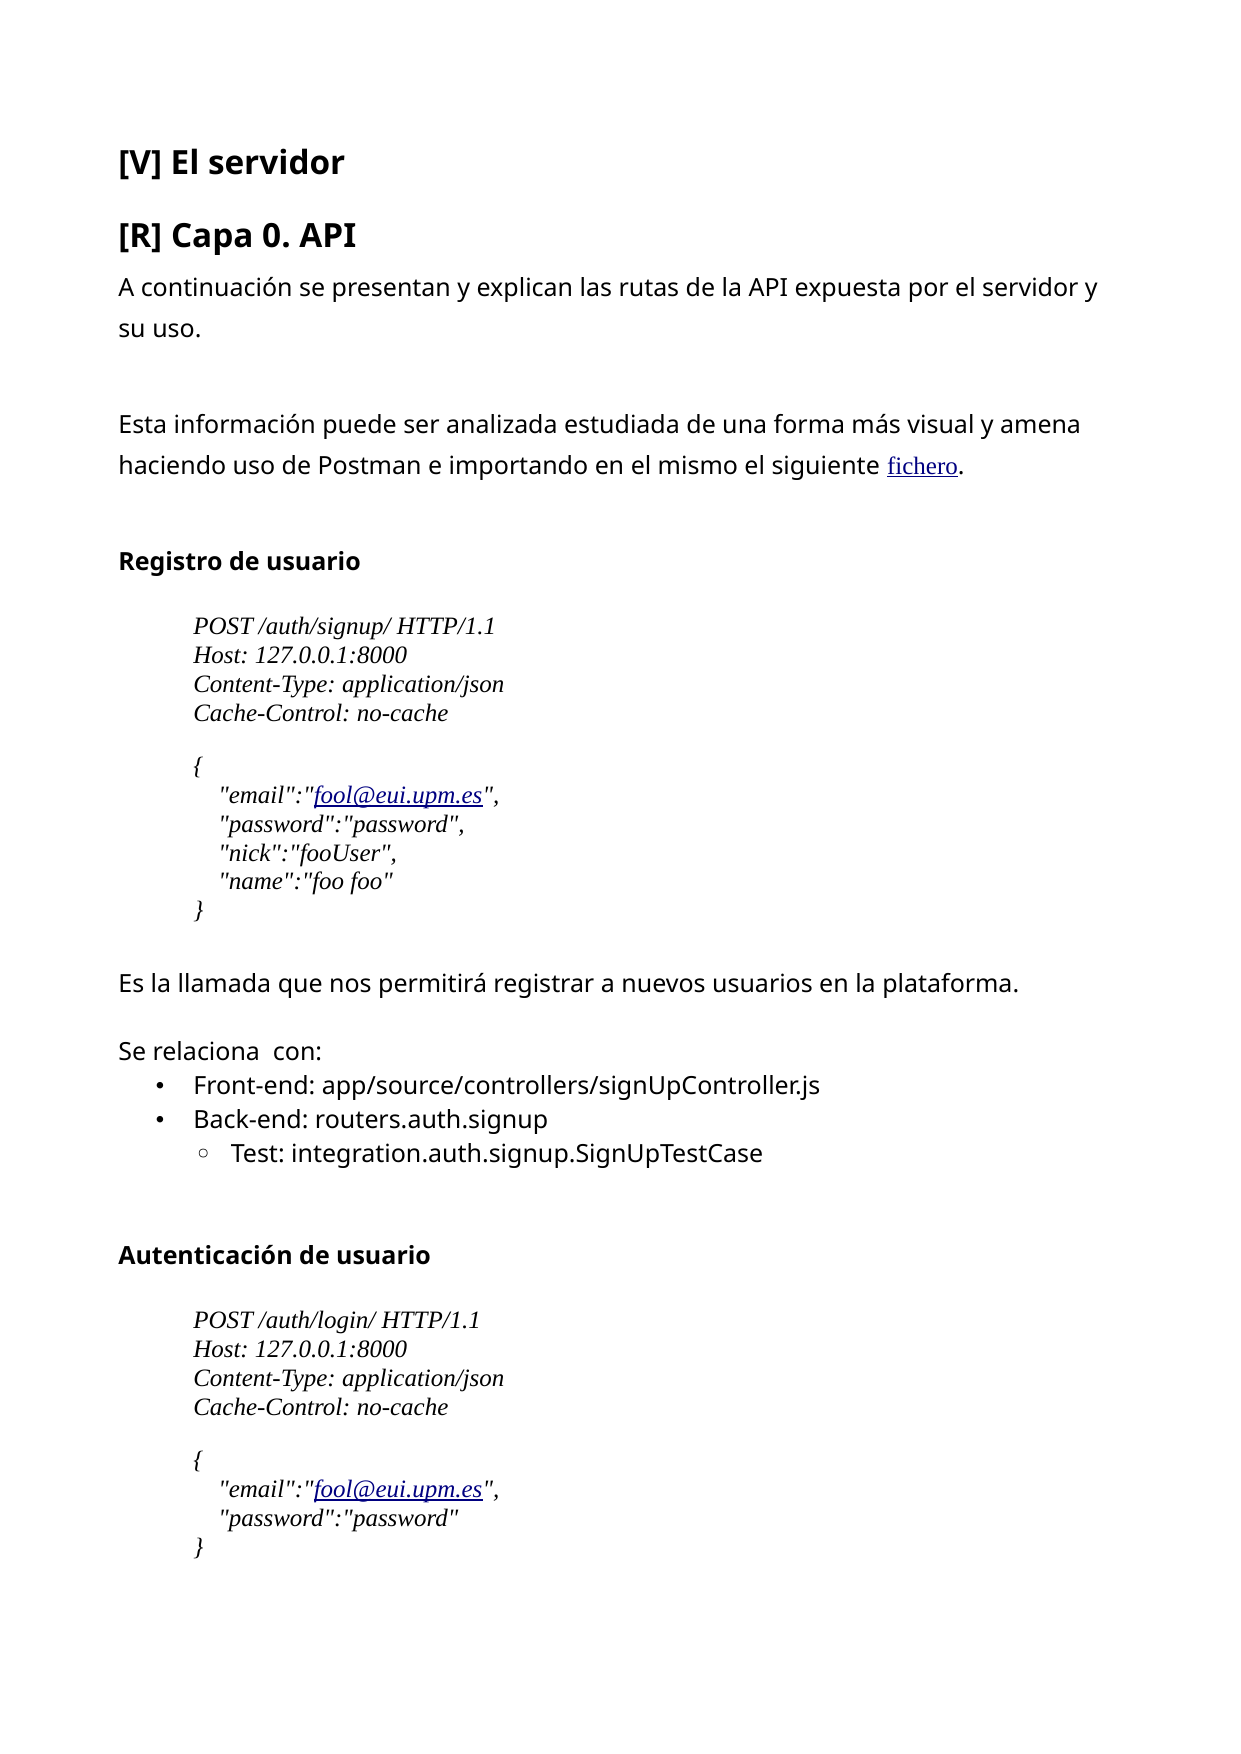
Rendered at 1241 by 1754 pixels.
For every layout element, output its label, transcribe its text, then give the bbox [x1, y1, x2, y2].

text Se relaciona con: [118, 1033, 1122, 1067]
subtitle [R] Capa 0. API [118, 211, 1122, 257]
text Esta información puede ser analizada estudiada de una forma más visual y amena haciendo uso de Postman e importando en el mismo el siguiente fichero. [118, 406, 1122, 481]
subtitle [V] El servidor [118, 139, 1122, 184]
text { "email":"fool@eui.upm.es", "password":"password" } [193, 1446, 1122, 1589]
text Es la llamada que nos permitirá registrar a nuevos usuarios en la plataforma. [118, 965, 1122, 999]
text A continuación se presentan y explican las rutas de la API expuesta por el servidor y su uso. [118, 269, 1122, 385]
list Back-end: routers.auth.signup [156, 1101, 1122, 1136]
text POST /auth/login/ HTTP/1.1 Host: 127.0.0.1:8000 Content-Type: application/json Cache-Control: no-cache [193, 1306, 1122, 1421]
text { "email":"fool@eui.upm.es", "password":"password", "nick":"fooUser", "name":"foo foo" } [193, 751, 1019, 953]
list Test: integration.auth.signup.SignUpTestCase [193, 1136, 1122, 1169]
list Front-end: app/source/controllers/signUpController.js [156, 1067, 1122, 1101]
text POST /auth/signup/ HTTP/1.1 Host: 127.0.0.1:8000 Content-Type: application/json Cache-Control: no-cache [193, 611, 1019, 726]
text Autenticación de usuario [118, 1238, 1122, 1272]
text Registro de usuario [118, 503, 1122, 578]
